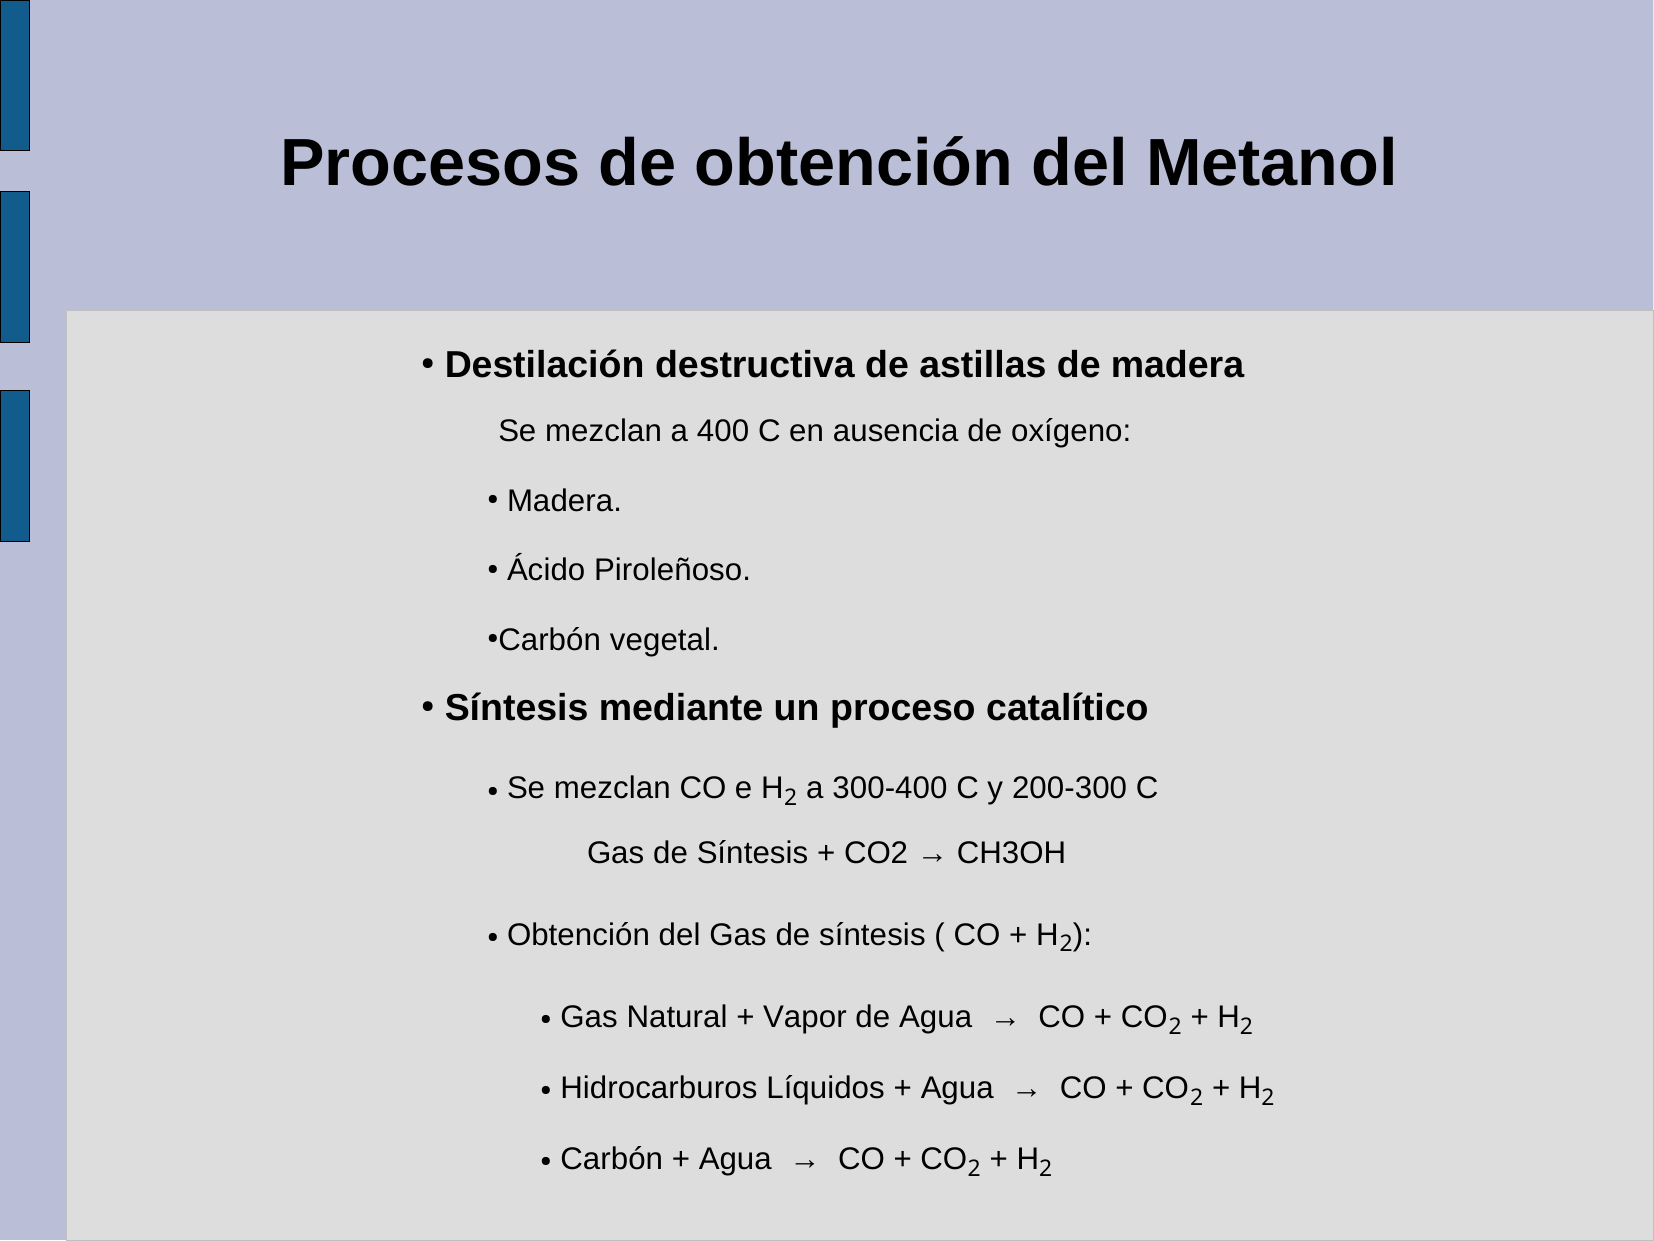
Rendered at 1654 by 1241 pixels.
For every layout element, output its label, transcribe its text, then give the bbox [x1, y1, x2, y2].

text_box Se mezclan CO e H2 a 300-400 C y 200-300 C [472, 763, 1182, 861]
text_box Gas de Síntesis + CO2 → CH3OH [561, 828, 1152, 909]
text_box Obtención del Gas de síntesis ( CO + H2): [472, 909, 1182, 975]
text_box Procesos de obtención del Metanol [265, 117, 1477, 218]
text_box Carbón + Agua → CO + CO2 + H2 [525, 1133, 1235, 1199]
text_box Gas Natural + Vapor de Agua → CO + CO2 + H2 [525, 992, 1300, 1058]
text_box Síntesis mediante un proceso catalítico [406, 679, 1329, 743]
text_box Destilación destructiva de astillas de madera [406, 336, 1329, 400]
text_box Se mezclan a 400 C en ausencia de oxígeno: Madera. Ácido Piroleñoso. Carbón vegetal. [472, 406, 1182, 694]
text_box Hidrocarburos Líquidos + Agua → CO + CO2 + H2 [525, 1062, 1329, 1128]
